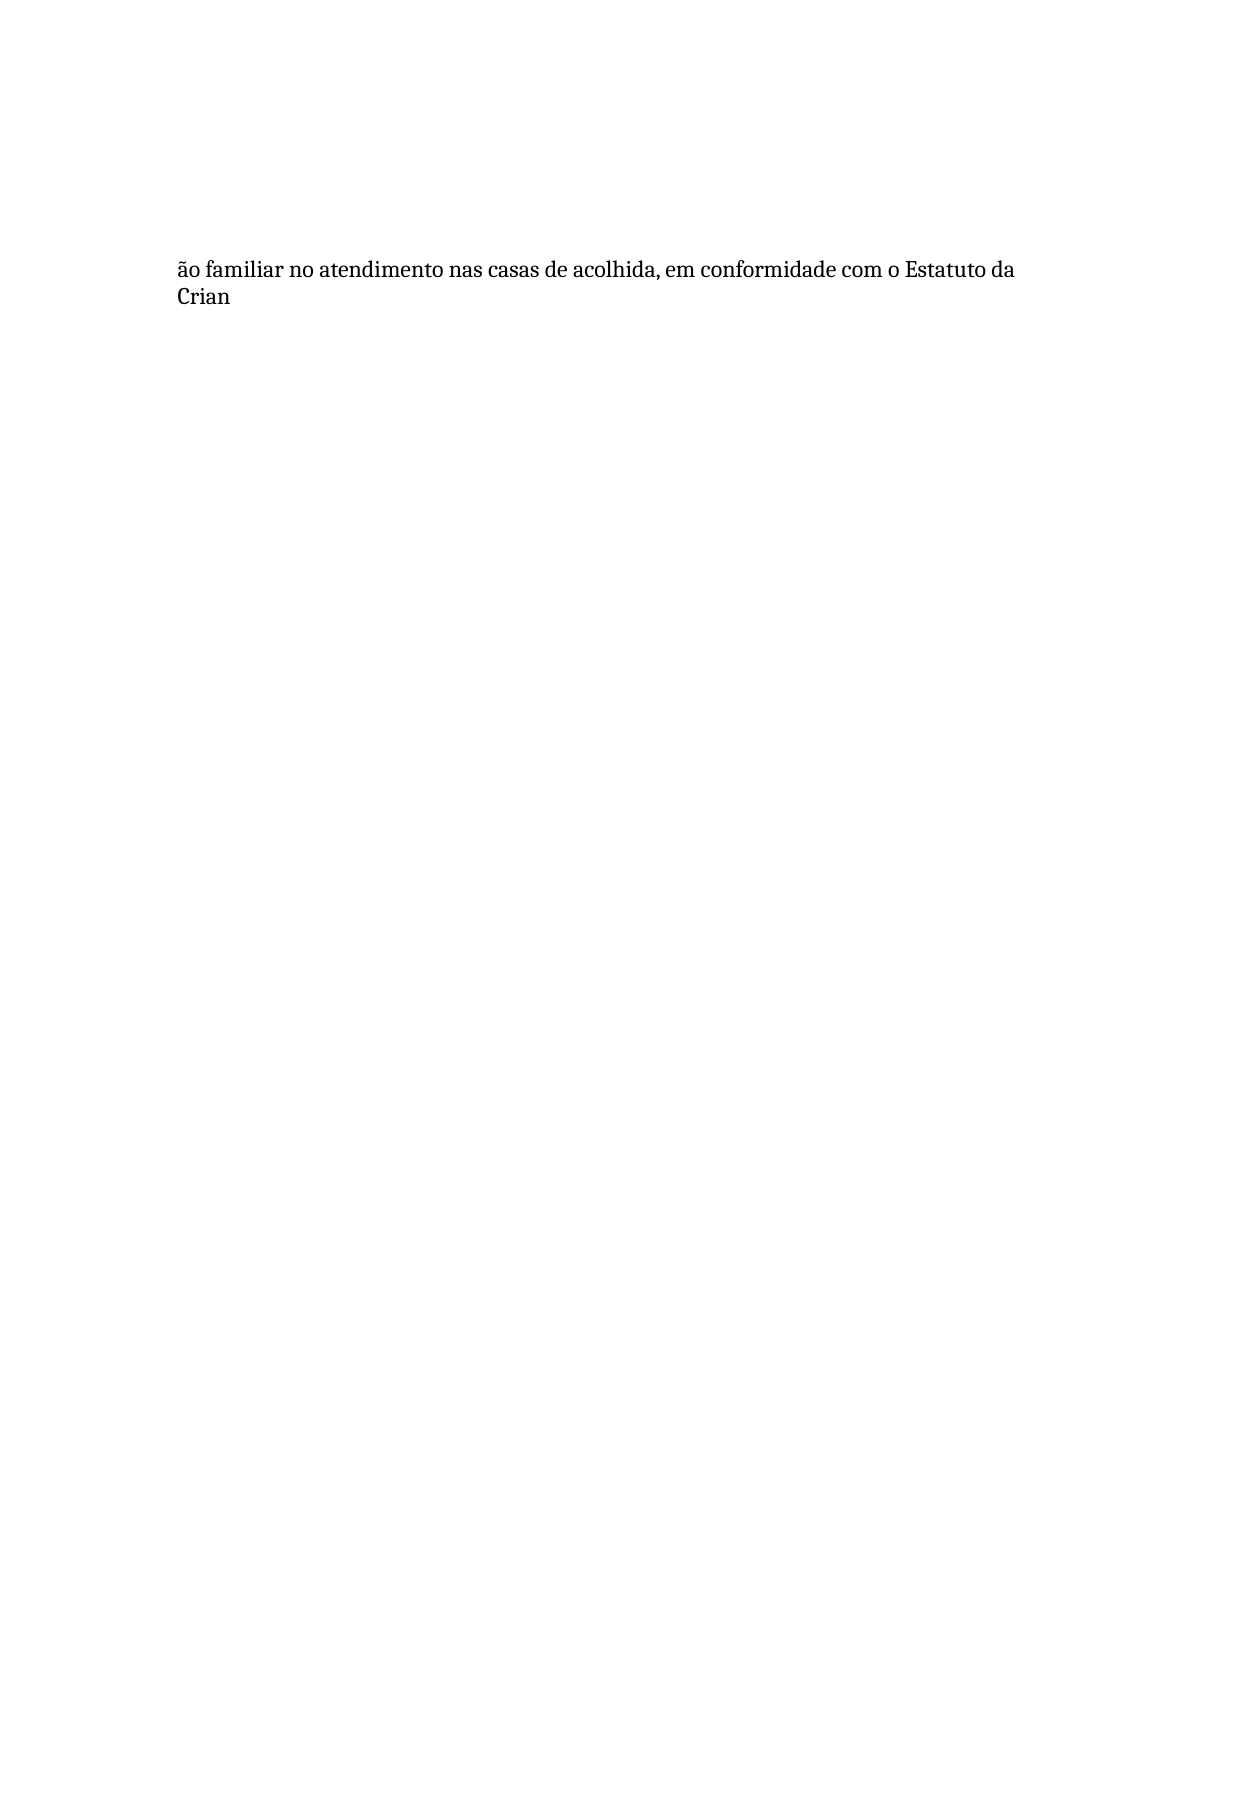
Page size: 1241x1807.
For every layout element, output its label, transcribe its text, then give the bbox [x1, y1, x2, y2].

text ão familiar no atendimento nas casas de acolhida, em conformidade com o Estatuto da Crian [177, 255, 1068, 311]
